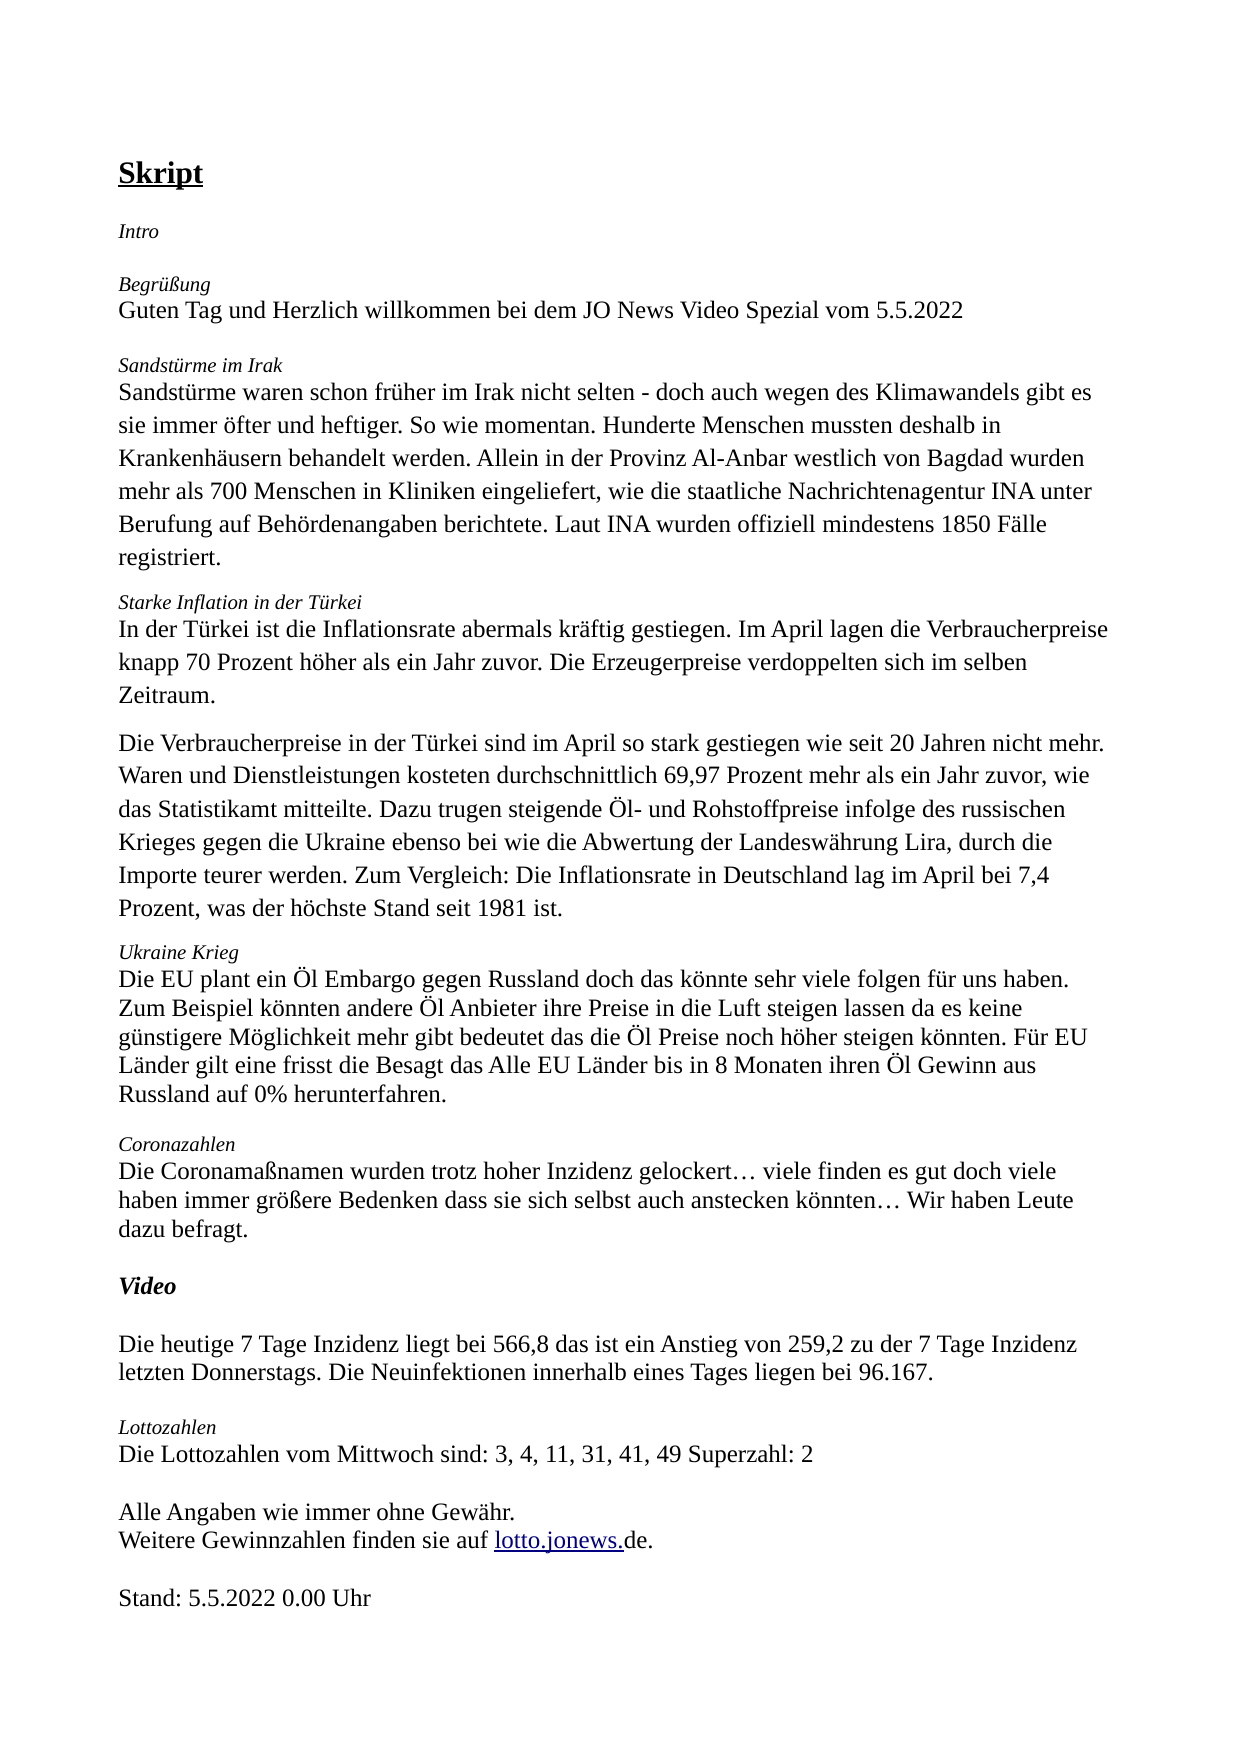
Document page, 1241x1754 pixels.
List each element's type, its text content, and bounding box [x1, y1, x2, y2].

text Sandstürme im Irak [118, 353, 1122, 377]
text Begrüßung [118, 272, 1122, 296]
text Ukraine Krieg [118, 940, 1122, 964]
text Starke Inflation in der Türkei [118, 590, 1122, 614]
text Die heutige 7 Tage Inzidenz liegt bei 566,8 das ist ein Anstieg von 259,2 zu der 7 Tage Inzidenz letzten Donnerstags. Die Neuinfektionen innerhalb eines Tages liegen bei 96.167. [118, 1329, 1122, 1386]
text Alle Angaben wie immer ohne Gewähr. [118, 1497, 1122, 1525]
text Die Lottozahlen vom Mittwoch sind: 3, 4, 11, 31, 41, 49 Superzahl: 2 [118, 1439, 1122, 1468]
text Video [118, 1271, 1122, 1300]
text Weitere Gewinnzahlen finden sie auf lotto.jonews.de. [118, 1525, 1122, 1554]
text Intro [118, 219, 1122, 243]
text Lottozahlen [118, 1415, 1122, 1439]
text Die Coronamaßnamen wurden trotz hoher Inzidenz gelockert… viele finden es gut doch viele haben immer größere Bedenken dass sie sich selbst auch anstecken könnten… Wir haben Leute dazu befragt. [118, 1156, 1122, 1242]
text Stand: 5.5.2022 0.00 Uhr [118, 1583, 1122, 1612]
text In der Türkei ist die Inflationsrate abermals kräftig gestiegen. Im April lagen die Verbraucherpreise knapp 70 Prozent höher als ein Jahr zuvor. Die Erzeugerpreise verdoppelten sich im selben Zeitraum. [118, 614, 1122, 709]
text Die Verbraucherpreise in der Türkei sind im April so stark gestiegen wie seit 20 Jahren nicht mehr. Waren und Dienstleistungen kosteten durchschnittlich 69,97 Prozent mehr als ein Jahr zuvor, wie das Statistikamt mitteilte. Dazu trugen steigende Öl- und Rohstoffpreise infolge des russischen Krieges gegen die Ukraine ebenso bei wie die Abwertung der Landeswährung Lira, durch die Importe teurer werden. Zum Vergleich: Die Inflationsrate in Deutschland lag im April bei 7,4 Prozent, was der höchste Stand seit 1981 ist. [118, 728, 1122, 921]
text Die EU plant ein Öl Embargo gegen Russland doch das könnte sehr viele folgen für uns haben. Zum Beispiel könnten andere Öl Anbieter ihre Preise in die Luft steigen lassen da es keine günstigere Möglichkeit mehr gibt bedeutet das die Öl Preise noch höher steigen könnten. Für EU Länder gilt eine frisst die Besagt das Alle EU Länder bis in 8 Monaten ihren Öl Gewinn aus Russland auf 0% herunterfahren. [118, 964, 1122, 1108]
text Skript [118, 154, 1122, 190]
text Coronazahlen [118, 1132, 1122, 1156]
text Sandstürme waren schon früher im Irak nicht selten - doch auch wegen des Klimawandels gibt es sie immer öfter und heftiger. So wie momentan. Hunderte Menschen mussten deshalb in Krankenhäusern behandelt werden. Allein in der Provinz Al-Anbar westlich von Bagdad wurden mehr als 700 Menschen in Kliniken eingeliefert, wie die staatliche Nachrichtenagentur INA unter Berufung auf Behördenangaben berichtete. Laut INA wurden offiziell mindestens 1850 Fälle registriert. [118, 377, 1122, 571]
text Guten Tag und Herzlich willkommen bei dem JO News Video Spezial vom 5.5.2022 [118, 296, 1122, 324]
